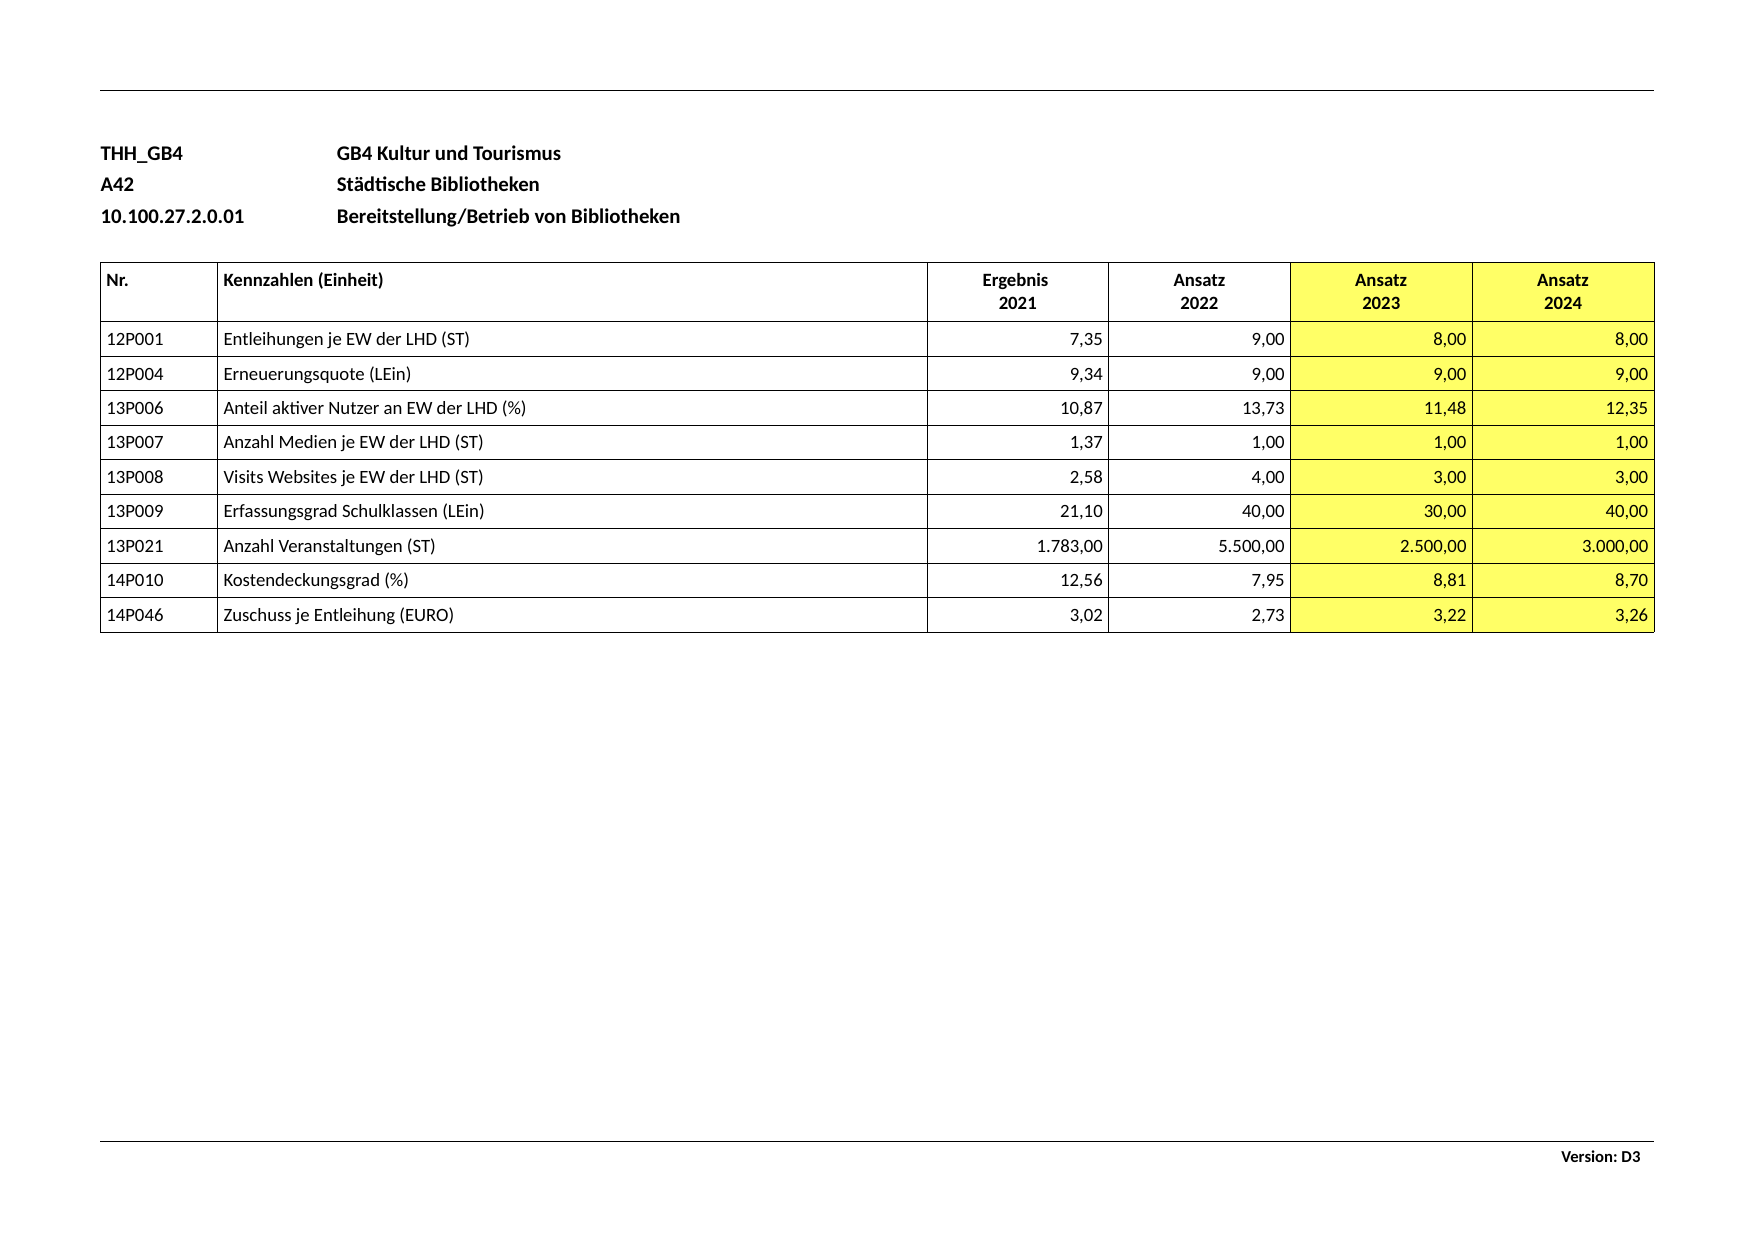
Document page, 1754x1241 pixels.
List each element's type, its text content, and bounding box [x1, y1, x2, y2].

table_header Ansatz 2023 [1291, 263, 1472, 321]
table_cell Anzahl Veranstaltungen (ST) [218, 529, 927, 563]
table_cell 1,37 [928, 426, 1108, 459]
table_cell Erneuerungsquote (LEin) [218, 357, 927, 390]
table_cell 12P001 [101, 322, 217, 356]
table_cell 4,00 [1109, 460, 1290, 494]
table_cell 3,00 [1473, 460, 1654, 494]
table_cell 1,00 [1109, 426, 1290, 459]
table_cell 3.000,00 [1473, 529, 1654, 563]
table_cell 9,34 [928, 357, 1108, 390]
table_header Ergebnis 2021 [928, 263, 1108, 321]
table_cell 13P009 [101, 495, 217, 528]
text 10.100.27.2.0.01 Bereitstellung/Betrieb von Bibliotheken [100, 203, 1653, 228]
text THH_GB4 GB4 Kultur und Tourismus [100, 140, 1653, 166]
table_cell Anzahl Medien je EW der LHD (ST) [218, 426, 927, 459]
text A42 Städtische Bibliotheken [100, 172, 1653, 197]
table_cell 9,00 [1109, 322, 1290, 356]
table_cell 10,87 [928, 391, 1108, 425]
table_cell 11,48 [1291, 391, 1472, 425]
table_cell 3,22 [1291, 598, 1472, 632]
table_header Ansatz 2022 [1109, 263, 1290, 321]
table_cell 21,10 [928, 495, 1108, 528]
table_cell 8,00 [1473, 322, 1654, 356]
table_cell 8,81 [1291, 564, 1472, 597]
table_cell 9,00 [1473, 357, 1654, 390]
table_cell 14P046 [101, 598, 217, 632]
table_cell 12P004 [101, 357, 217, 390]
table_cell 2,58 [928, 460, 1108, 494]
table_cell 1,00 [1473, 426, 1654, 459]
table_header Nr. [101, 263, 217, 321]
table_cell 13,73 [1109, 391, 1290, 425]
table_cell 13P021 [101, 529, 217, 563]
table_cell Kostendeckungsgrad (%) [218, 564, 927, 597]
table_cell Erfassungsgrad Schulklassen (LEin) [218, 495, 927, 528]
table_cell 13P007 [101, 426, 217, 459]
table_cell 2,73 [1109, 598, 1290, 632]
table_cell 3,26 [1473, 598, 1654, 632]
table_cell Zuschuss je Entleihung (EURO) [218, 598, 927, 632]
table_cell 9,00 [1291, 357, 1472, 390]
table_cell 5.500,00 [1109, 529, 1290, 563]
table_cell 12,56 [928, 564, 1108, 597]
table_cell 1.783,00 [928, 529, 1108, 563]
table_cell 8,70 [1473, 564, 1654, 597]
table_cell 12,35 [1473, 391, 1654, 425]
table_cell 14P010 [101, 564, 217, 597]
table_cell 1,00 [1291, 426, 1472, 459]
table_cell 30,00 [1291, 495, 1472, 528]
table_cell 8,00 [1291, 322, 1472, 356]
table_header Ansatz 2024 [1473, 263, 1654, 321]
table_cell 9,00 [1109, 357, 1290, 390]
table_cell 7,35 [928, 322, 1108, 356]
table_header Kennzahlen (Einheit) [218, 263, 927, 321]
table_cell Entleihungen je EW der LHD (ST) [218, 322, 927, 356]
table_cell 3,02 [928, 598, 1108, 632]
table_cell 3,00 [1291, 460, 1472, 494]
table_cell 40,00 [1473, 495, 1654, 528]
table_cell 7,95 [1109, 564, 1290, 597]
table_cell 13P008 [101, 460, 217, 494]
table_cell 2.500,00 [1291, 529, 1472, 563]
table_cell Visits Websites je EW der LHD (ST) [218, 460, 927, 494]
table_cell 40,00 [1109, 495, 1290, 528]
table_cell Anteil aktiver Nutzer an EW der LHD (%) [218, 391, 927, 425]
table_cell 13P006 [101, 391, 217, 425]
